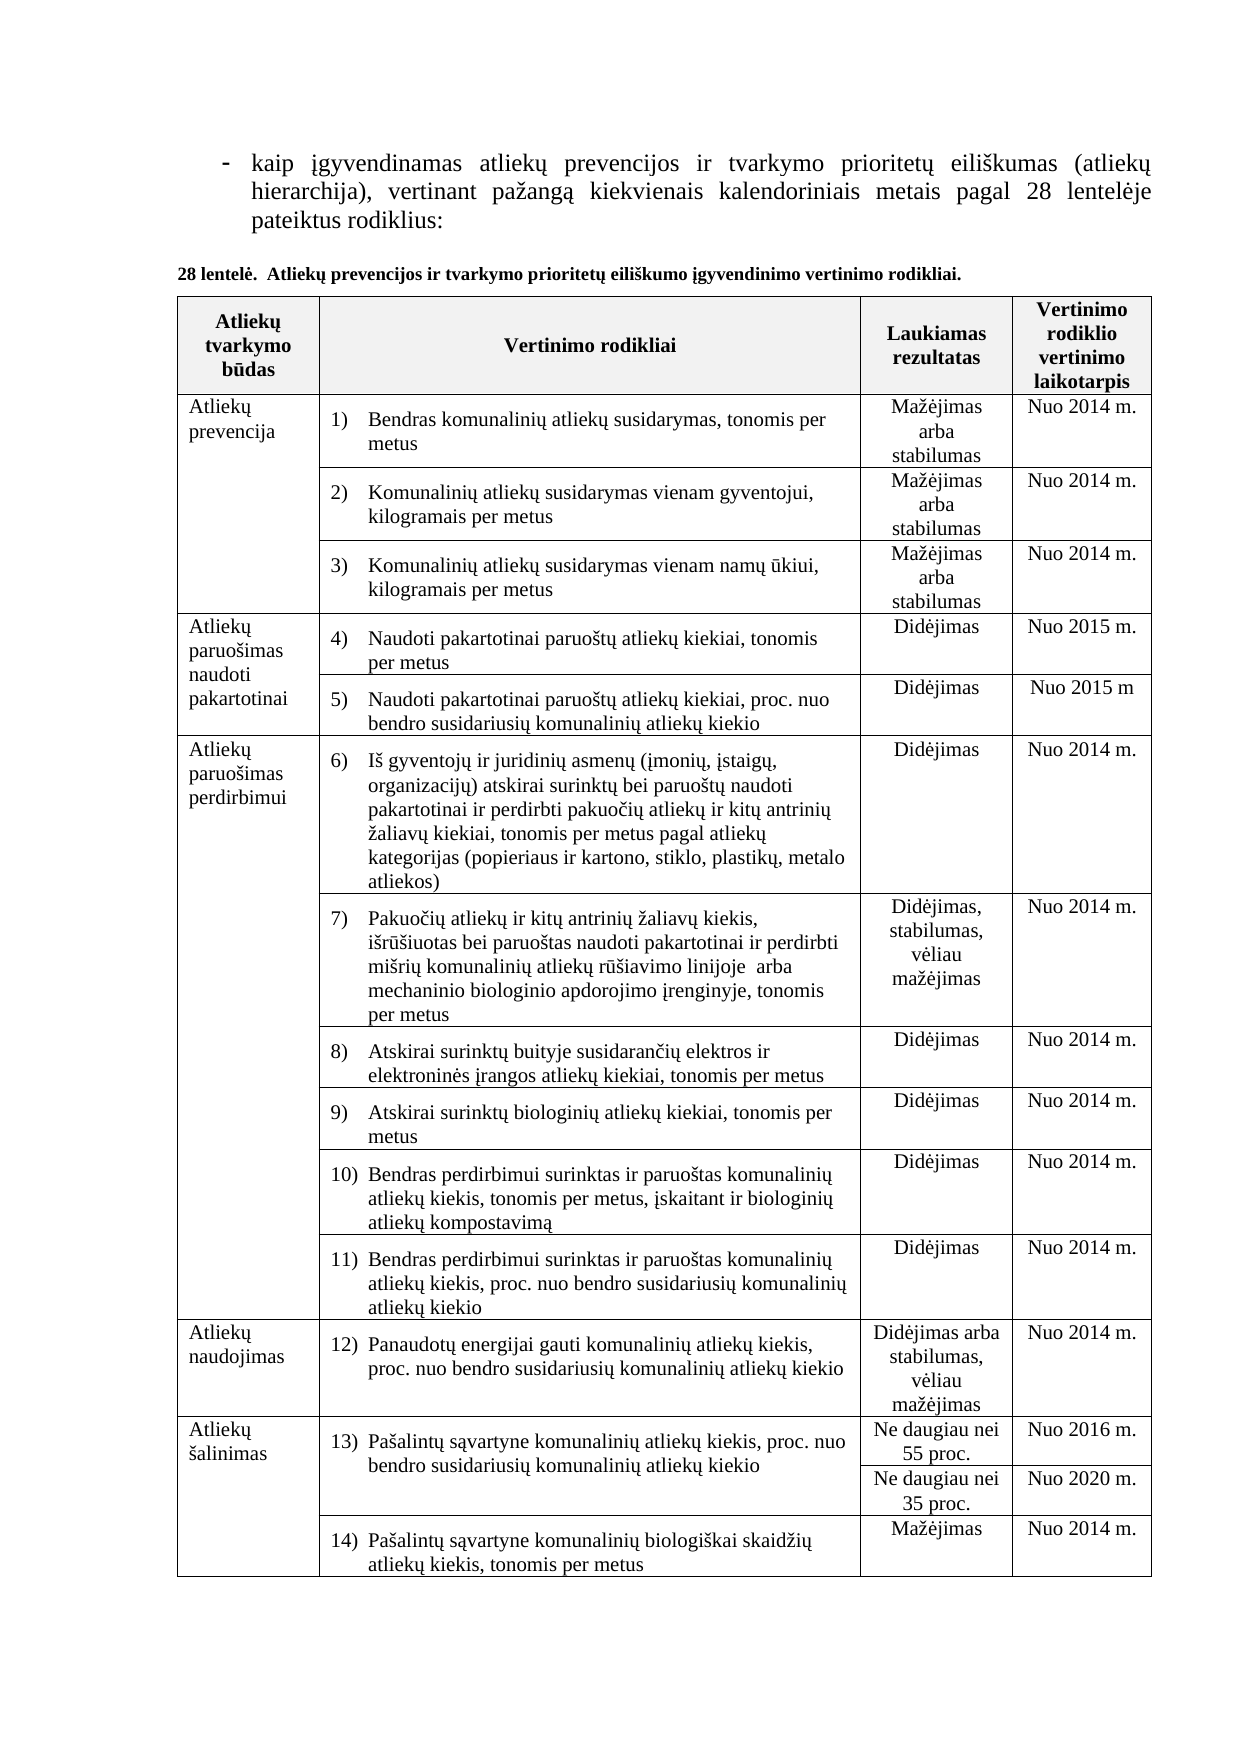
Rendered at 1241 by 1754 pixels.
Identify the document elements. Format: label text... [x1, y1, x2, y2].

table_cell Ne daugiau nei 35 proc. [861, 1466, 1012, 1514]
table_cell Nuo 2014 m. [1013, 1320, 1151, 1416]
table_cell Mažėjimas arba stabilumas [861, 541, 1012, 613]
table_cell Nuo 2014 m. [1013, 541, 1151, 613]
table_cell 14) Pašalintų sąvartyne komunalinių biologiškai skaidžių atliekų kiekis, tonomis per metus [320, 1516, 860, 1576]
text  kaip įgyvendinamas atliekų prevencijos ir tvarkymo prioritetų eiliškumas (atliekų hierarchija), vertinant pažangą kiekvienais kalendoriniais metais pagal 28 lentelėje pateiktus rodiklius: [222, 148, 1152, 234]
table_cell Mažėjimas arba stabilumas [861, 395, 1012, 467]
table_cell 10) Bendras perdirbimui surinktas ir paruoštas komunalinių atliekų kiekis, tonomis per metus, įskaitant ir biologinių atliekų kompostavimą [320, 1150, 860, 1234]
table_cell Didėjimas [861, 1235, 1012, 1319]
table_cell Didėjimas [861, 1027, 1012, 1087]
table_cell Atliekų prevencija [178, 395, 319, 613]
table_header Laukiamas rezultatas [861, 297, 1012, 393]
table_cell Nuo 2015 m [1013, 675, 1151, 735]
text 28 lentelė. Atliekų prevencijos ir tvarkymo prioritetų eiliškumo įgyvendinimo vertinimo rodikliai. [177, 263, 1152, 284]
table_cell Nuo 2014 m. [1013, 1235, 1151, 1319]
table_header Atliekų tvarkymo būdas [178, 297, 319, 393]
table_cell Nuo 2014 m. [1013, 1150, 1151, 1234]
table_cell Nuo 2014 m. [1013, 395, 1151, 467]
table_cell Nuo 2016 m. [1013, 1417, 1151, 1465]
table_cell 13) Pašalintų sąvartyne komunalinių atliekų kiekis, proc. nuo bendro susidariusių komunalinių atliekų kiekio [320, 1417, 860, 1514]
table_cell Atliekų paruošimas naudoti pakartotinai [178, 614, 319, 735]
table_cell Didėjimas [861, 675, 1012, 735]
table_cell 7) Pakuočių atliekų ir kitų antrinių žaliavų kiekis, išrūšiuotas bei paruoštas naudoti pakartotinai ir perdirbti mišrių komunalinių atliekų rūšiavimo linijoje arba mechaninio biologinio apdorojimo įrenginyje, tonomis per metus [320, 894, 860, 1026]
table_cell Nuo 2014 m. [1013, 736, 1151, 893]
table_cell 6) Iš gyventojų ir juridinių asmenų (įmonių, įstaigų, organizacijų) atskirai surinktų bei paruoštų naudoti pakartotinai ir perdirbti pakuočių atliekų ir kitų antrinių žaliavų kiekiai, tonomis per metus pagal atliekų kategorijas (popieriaus ir kartono, stiklo, plastikų, metalo atliekos) [320, 736, 860, 893]
table_cell 1) Bendras komunalinių atliekų susidarymas, tonomis per metus [320, 395, 860, 467]
table_cell 8) Atskirai surinktų buityje susidarančių elektros ir elektroninės įrangos atliekų kiekiai, tonomis per metus [320, 1027, 860, 1087]
table_cell 3) Komunalinių atliekų susidarymas vienam namų ūkiui, kilogramais per metus [320, 541, 860, 613]
table_cell Didėjimas, stabilumas, vėliau mažėjimas [861, 894, 1012, 1026]
table_cell Didėjimas [861, 1088, 1012, 1148]
table_cell 2) Komunalinių atliekų susidarymas vienam gyventojui, kilogramais per metus [320, 468, 860, 540]
table_cell 12) Panaudotų energijai gauti komunalinių atliekų kiekis, proc. nuo bendro susidariusių komunalinių atliekų kiekio [320, 1320, 860, 1416]
table_cell Atliekų naudojimas [178, 1320, 319, 1416]
table_cell 9) Atskirai surinktų biologinių atliekų kiekiai, tonomis per metus [320, 1088, 860, 1148]
table_cell Didėjimas [861, 736, 1012, 893]
table_cell Didėjimas arba stabilumas, vėliau mažėjimas [861, 1320, 1012, 1416]
table_cell 4) Naudoti pakartotinai paruoštų atliekų kiekiai, tonomis per metus [320, 614, 860, 674]
table_header Vertinimo rodiklio vertinimo laikotarpis [1013, 297, 1151, 393]
table_cell Ne daugiau nei 55 proc. [861, 1417, 1012, 1465]
table_cell Nuo 2014 m. [1013, 1027, 1151, 1087]
table_cell Nuo 2020 m. [1013, 1466, 1151, 1514]
table_cell 5) Naudoti pakartotinai paruoštų atliekų kiekiai, proc. nuo bendro susidariusių komunalinių atliekų kiekio [320, 675, 860, 735]
table_header Vertinimo rodikliai [320, 297, 860, 393]
table_cell Nuo 2014 m. [1013, 1516, 1151, 1576]
table_cell Nuo 2014 m. [1013, 468, 1151, 540]
table_cell Mažėjimas [861, 1516, 1012, 1576]
table_cell Atliekų šalinimas [178, 1417, 319, 1576]
table_cell Nuo 2014 m. [1013, 894, 1151, 1026]
table_cell Didėjimas [861, 1150, 1012, 1234]
table_cell Nuo 2014 m. [1013, 1088, 1151, 1148]
table_cell Nuo 2015 m. [1013, 614, 1151, 674]
table_cell Mažėjimas arba stabilumas [861, 468, 1012, 540]
table_cell 11) Bendras perdirbimui surinktas ir paruoštas komunalinių atliekų kiekis, proc. nuo bendro susidariusių komunalinių atliekų kiekio [320, 1235, 860, 1319]
table_cell Atliekų paruošimas perdirbimui [178, 736, 319, 1319]
table_cell Didėjimas [861, 614, 1012, 674]
